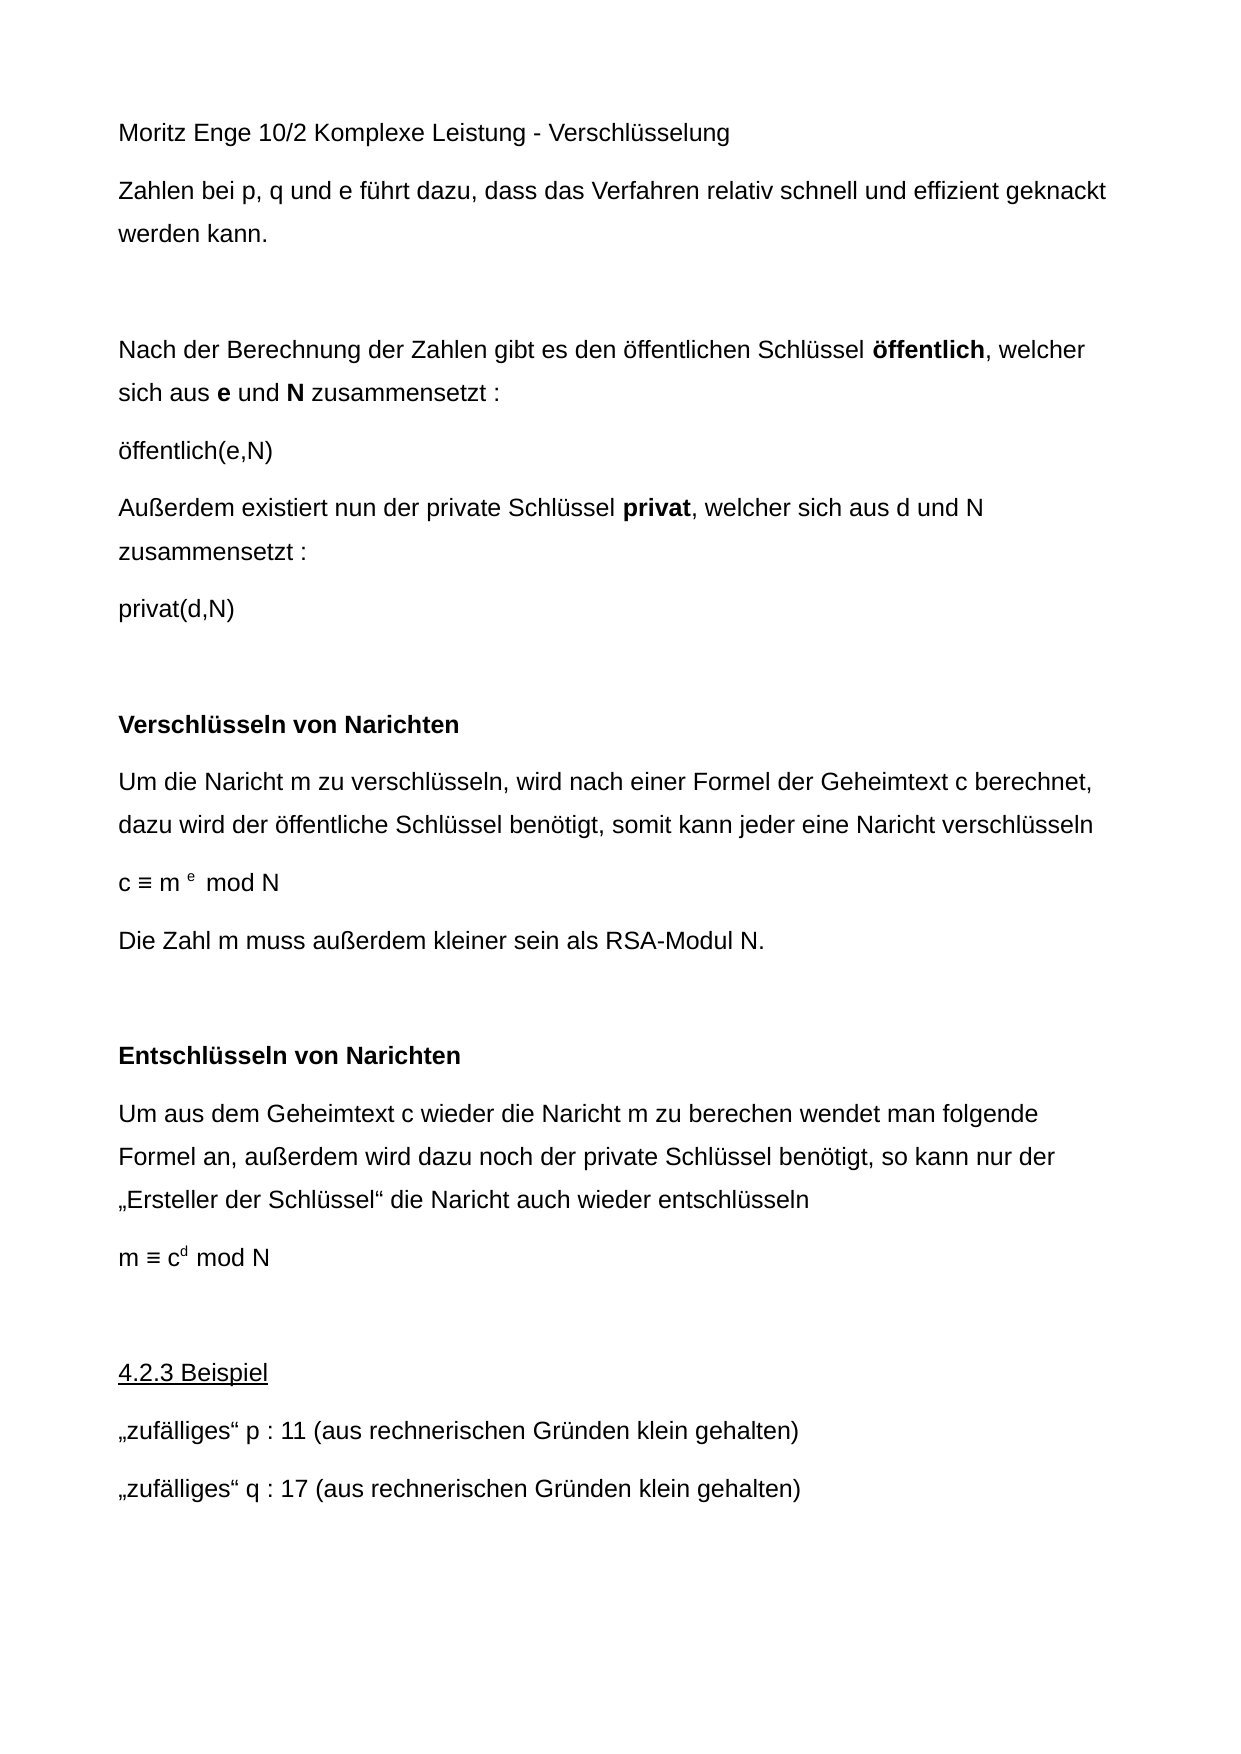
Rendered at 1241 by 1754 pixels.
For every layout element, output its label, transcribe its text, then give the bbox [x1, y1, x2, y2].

text c ≡ m e mod N [118, 868, 1122, 897]
text Entschlüsseln von Narichten [118, 1041, 1122, 1070]
text Um aus dem Geheimtext c wieder die Naricht m zu berechen wendet man folgende Formel an, außerdem wird dazu noch der private Schlüssel benötigt, so kann nur der „Ersteller der Schlüssel“ die Naricht auch wieder entschlüsseln [118, 1099, 1122, 1214]
text Um die Naricht m zu verschlüsseln, wird nach einer Formel der Geheimtext c berechnet, dazu wird der öffentliche Schlüssel benötigt, somit kann jeder eine Naricht verschlüsseln [118, 767, 1122, 839]
text Außerdem existiert nun der private Schlüssel privat, welcher sich aus d und N zusammensetzt : [118, 493, 1122, 565]
text „zufälliges“ q : 17 (aus rechnerischen Gründen klein gehalten) [118, 1474, 1122, 1503]
text Zahlen bei p, q und e führt dazu, dass das Verfahren relativ schnell und effizient geknackt werden kann. [118, 176, 1122, 248]
text m ≡ cd mod N [118, 1243, 1122, 1272]
text Nach der Berechnung der Zahlen gibt es den öffentlichen Schlüssel öffentlich, welcher sich aus e und N zusammensetzt : [118, 335, 1122, 407]
text Verschlüsseln von Narichten [118, 710, 1122, 738]
text Die Zahl m muss außerdem kleiner sein als RSA-Modul N. [118, 926, 1122, 955]
text öffentlich(e,N) [118, 436, 1122, 464]
text „zufälliges“ p : 11 (aus rechnerischen Gründen klein gehalten) [118, 1416, 1122, 1445]
text privat(d,N) [118, 594, 1122, 623]
text 4.2.3 Beispiel [118, 1358, 1122, 1387]
